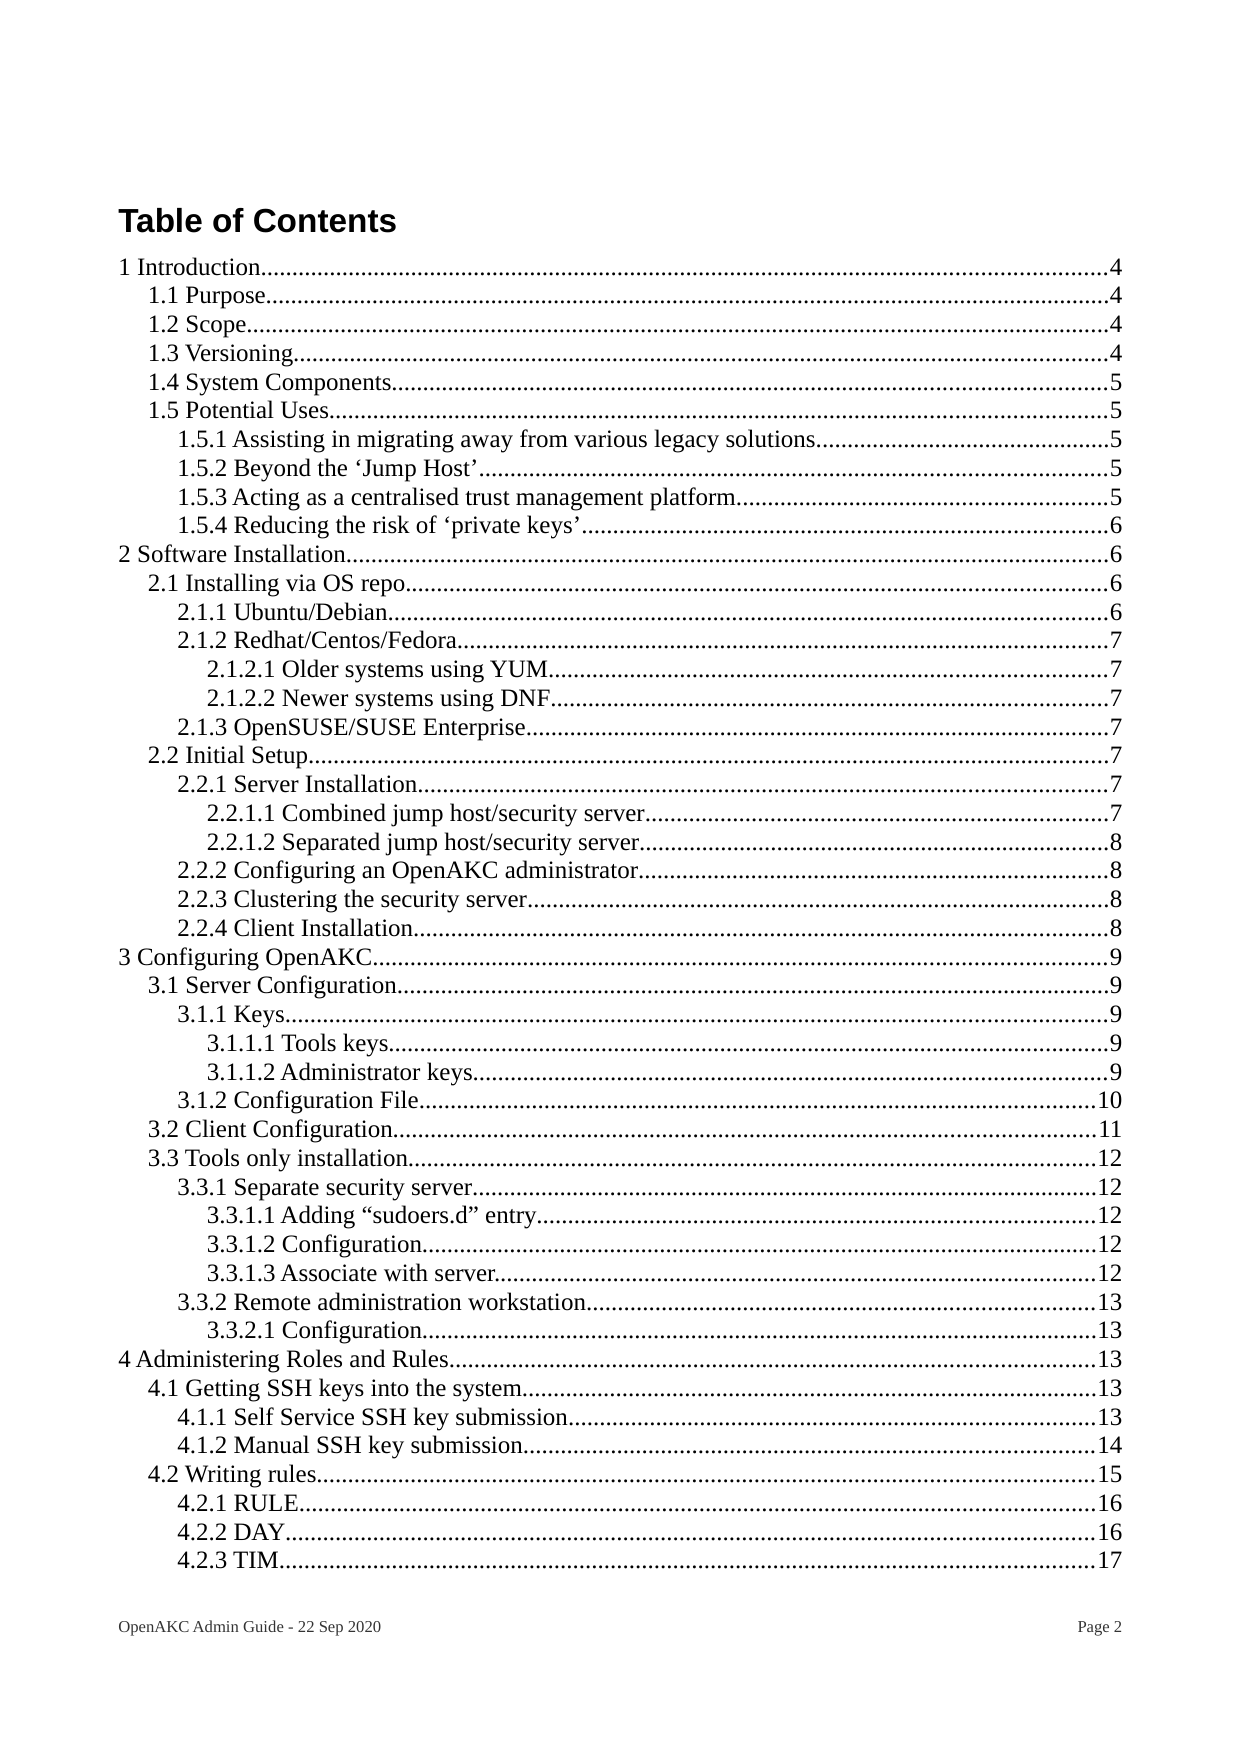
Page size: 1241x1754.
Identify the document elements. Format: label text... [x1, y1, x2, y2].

text 1 Introduction 4 [118, 252, 1122, 280]
text 2.1.1 Ubuntu/Debian 6 [177, 597, 1122, 625]
text 2.1.2.2 Newer systems using DNF 7 [207, 683, 1122, 712]
text 2.2.4 Client Installation 8 [177, 913, 1122, 942]
text 2.2.1 Server Installation 7 [177, 769, 1122, 798]
text 3.1.1 Keys 9 [177, 999, 1122, 1028]
text 3.3.2.1 Configuration 13 [207, 1315, 1122, 1344]
text 3.3.1.1 Adding “sudoers.d” entry 12 [207, 1200, 1122, 1229]
text 4.2 Writing rules 15 [148, 1459, 1122, 1488]
text 4.2.3 TIM 17 [177, 1545, 1122, 1574]
text 2.2 Initial Setup 7 [148, 740, 1122, 769]
text 2.1 Installing via OS repo. 6 [148, 568, 1122, 597]
subtitle Table of Contents [118, 201, 1122, 239]
text 2.2.2 Configuring an OpenAKC administrator 8 [177, 855, 1122, 884]
text 4.1.1 Self Service SSH key submission 13 [177, 1402, 1122, 1430]
text 1.5.2 Beyond the ‘Jump Host’ 5 [177, 453, 1122, 482]
text 4.2.1 RULE 16 [177, 1488, 1122, 1517]
text 2.2.3 Clustering the security server 8 [177, 884, 1122, 913]
text 1.5 Potential Uses 5 [148, 395, 1122, 424]
text 4.1 Getting SSH keys into the system. 13 [148, 1373, 1122, 1402]
text 3.1.1.2 Administrator keys 9 [207, 1057, 1122, 1085]
text 2.1.2 Redhat/Centos/Fedora 7 [177, 625, 1122, 654]
text 1.2 Scope 4 [148, 309, 1122, 338]
text 2.1.3 OpenSUSE/SUSE Enterprise 7 [177, 712, 1122, 740]
text 3.3 Tools only installation 12 [148, 1143, 1122, 1172]
text 4 Administering Roles and Rules 13 [118, 1344, 1122, 1373]
text 1.3 Versioning 4 [148, 338, 1122, 367]
text 1.5.4 Reducing the risk of ‘private keys’ 6 [177, 510, 1122, 539]
text 3.1 Server Configuration 9 [148, 970, 1122, 999]
text 3.3.1 Separate security server 12 [177, 1172, 1122, 1200]
text 2.1.2.1 Older systems using YUM 7 [207, 654, 1122, 683]
text 3.1.2 Configuration File 10 [177, 1085, 1122, 1114]
text 3.3.1.2 Configuration 12 [207, 1229, 1122, 1258]
text 3.2 Client Configuration 11 [148, 1114, 1122, 1143]
text 1.1 Purpose 4 [148, 280, 1122, 309]
text 3.3.2 Remote administration workstation. 13 [177, 1287, 1122, 1315]
text 3 Configuring OpenAKC 9 [118, 942, 1122, 970]
text 4.1.2 Manual SSH key submission 14 [177, 1430, 1122, 1459]
text 2.2.1.2 Separated jump host/security server 8 [207, 827, 1122, 855]
text 2 Software Installation 6 [118, 539, 1122, 568]
text 1.4 System Components 5 [148, 367, 1122, 395]
text 1.5.1 Assisting in migrating away from various legacy solutions. 5 [177, 424, 1122, 453]
text 4.2.2 DAY 16 [177, 1517, 1122, 1545]
text 2.2.1.1 Combined jump host/security server 7 [207, 798, 1122, 827]
text 3.3.1.3 Associate with server. 12 [207, 1258, 1122, 1287]
text 3.1.1.1 Tools keys 9 [207, 1028, 1122, 1057]
text 1.5.3 Acting as a centralised trust management platform. 5 [177, 482, 1122, 510]
